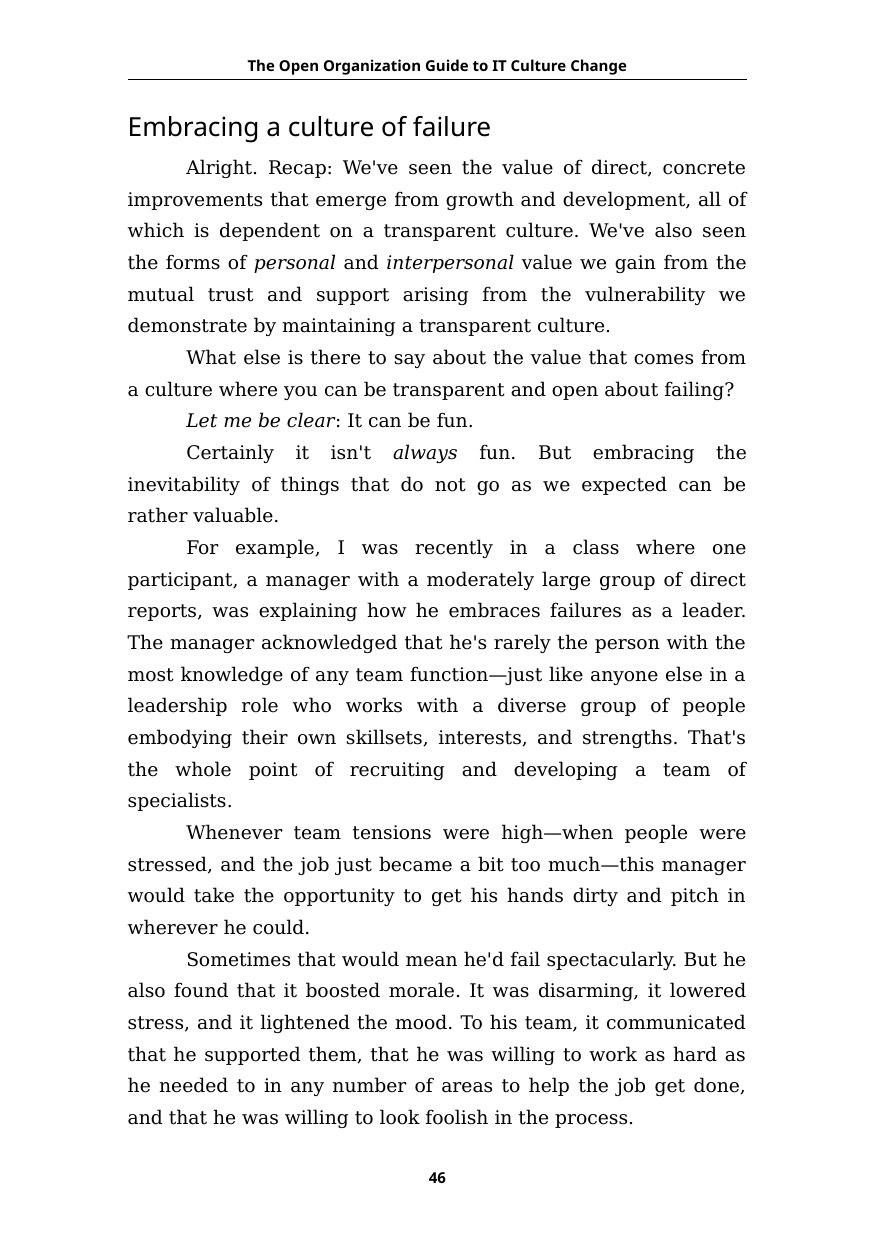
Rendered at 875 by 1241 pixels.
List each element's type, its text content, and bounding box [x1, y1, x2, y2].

text Alright. Recap: We've seen the value of direct, concrete improvements that emerge from growth and development, all of which is dependent on a transparent culture. We've also seen the forms of personal and interpersonal value we gain from the mutual trust and support arising from the vulnerability we demonstrate by maintaining a transparent culture. [127, 157, 747, 337]
text What else is there to say about the value that comes from a culture where you can be transparent and open about failing? [127, 347, 747, 401]
text Sometimes that would mean he'd fail spectacularly. But he also found that it boosted morale. It was disarming, it lowered stress, and it lightened the mood. To his team, it communicated that he supported them, that he was willing to work as hard as he needed to in any number of areas to help the job get done, and that he was willing to look foolish in the process. [127, 949, 747, 1129]
text Whenever team tensions were high—when people were stressed, and the job just became a bit too much—this manager would take the opportunity to get his hands dirty and pitch in wherever he could. [127, 822, 747, 939]
text Certainly it isn't always fun. But embracing the inevitability of things that do not go as we expected can be rather valuable. [127, 442, 747, 527]
subtitle Embracing a culture of failure [127, 109, 747, 144]
text Let me be clear: It can be fun. [127, 410, 747, 432]
text For example, I was recently in a class where one participant, a manager with a moderately large group of direct reports, was explaining how he embraces failures as a leader. The manager acknowledged that he's rarely the person with the most knowledge of any team function—just like anyone else in a leadership role who works with a diverse group of people embodying their own skillsets, interests, and strengths. That's the whole point of recruiting and developing a team of specialists. [127, 537, 747, 812]
